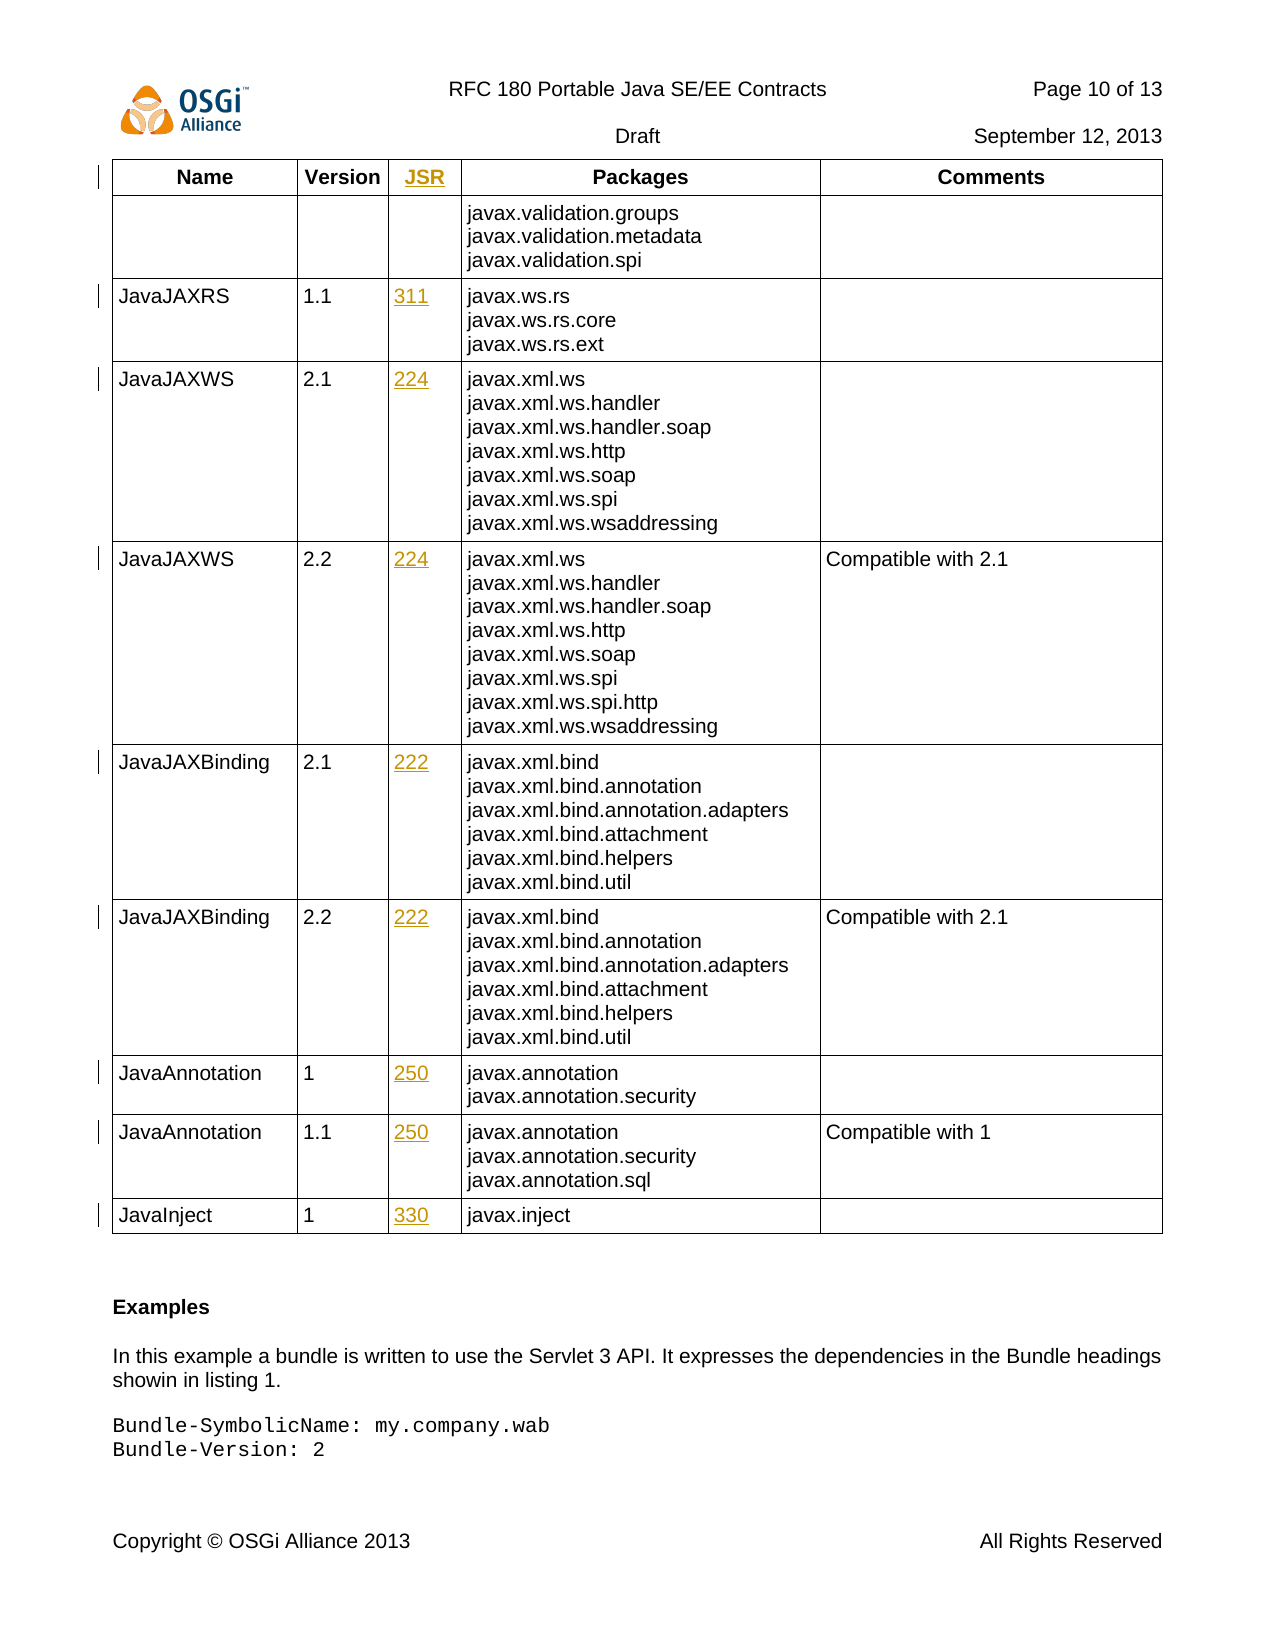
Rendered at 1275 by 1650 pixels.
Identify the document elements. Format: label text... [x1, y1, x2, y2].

table_cell Compatible with 2.1 [821, 542, 1162, 744]
table_cell Compatible with 1 [821, 1115, 1162, 1197]
table_cell javax.xml.ws javax.xml.ws.handler javax.xml.ws.handler.soap javax.xml.ws.http javax.xml.ws.soap javax.xml.ws.spi javax.xml.ws.spi.http javax.xml.ws.wsaddressing [462, 542, 820, 744]
table_header Packages [462, 160, 820, 194]
text Examples [112, 1294, 1162, 1318]
table_cell [821, 745, 1162, 899]
table_cell 250 [389, 1056, 461, 1114]
table_cell javax.xml.bind javax.xml.bind.annotation javax.xml.bind.annotation.adapters javax.xml.bind.attachment javax.xml.bind.helpers javax.xml.bind.util [462, 900, 820, 1054]
table_cell 1 [298, 1056, 388, 1114]
table_cell 2.1 [298, 362, 388, 541]
table_cell javax.xml.ws javax.xml.ws.handler javax.xml.ws.handler.soap javax.xml.ws.http javax.xml.ws.soap javax.xml.ws.spi javax.xml.ws.wsaddressing [462, 362, 820, 541]
table_cell javax.ws.rs javax.ws.rs.core javax.ws.rs.ext [462, 279, 820, 361]
table_cell javax.annotation javax.annotation.security javax.annotation.sql [462, 1115, 820, 1197]
table_cell 222 [389, 900, 461, 1054]
table_cell JavaAnnotation [113, 1115, 297, 1197]
table_cell [113, 196, 297, 278]
table_cell [389, 196, 461, 278]
table_cell javax.annotation javax.annotation.security [462, 1056, 820, 1114]
table_cell [821, 196, 1162, 278]
table_cell JavaJAXBinding [113, 745, 297, 899]
table_cell 250 [389, 1115, 461, 1197]
table_cell javax.inject [462, 1199, 820, 1233]
table_cell 1.1 [298, 1115, 388, 1197]
table_cell Compatible with 2.1 [821, 900, 1162, 1054]
text In this example a bundle is written to use the Servlet 3 API. It expresses the dependencies in the Bundle headings showin in listing 1. Bundle-SymbolicName: my.company.wab Bundle-Version: 2 [112, 1343, 1162, 1463]
table_cell 330 [389, 1199, 461, 1233]
table_cell [298, 196, 388, 278]
table_cell 224 [389, 362, 461, 541]
table_cell [821, 362, 1162, 541]
table_cell 222 [389, 745, 461, 899]
table_cell JavaJAXWS [113, 542, 297, 744]
table_cell JavaJAXRS [113, 279, 297, 361]
table_cell 1 [298, 1199, 388, 1233]
table_cell [821, 279, 1162, 361]
table_cell 1.1 [298, 279, 388, 361]
table_header JSR [389, 160, 461, 194]
table_cell javax.validation.groups javax.validation.metadata javax.validation.spi [462, 196, 820, 278]
table_cell 311 [389, 279, 461, 361]
table_cell JavaJAXWS [113, 362, 297, 541]
table_cell 224 [389, 542, 461, 744]
table_cell JavaAnnotation [113, 1056, 297, 1114]
table_cell javax.xml.bind javax.xml.bind.annotation javax.xml.bind.annotation.adapters javax.xml.bind.attachment javax.xml.bind.helpers javax.xml.bind.util [462, 745, 820, 899]
table_header Comments [821, 160, 1162, 194]
table_cell 2.1 [298, 745, 388, 899]
table_cell 2.2 [298, 900, 388, 1054]
table_cell 2.2 [298, 542, 388, 744]
table_header Name [113, 160, 297, 194]
picture [113, 78, 257, 142]
table_header Version [298, 160, 388, 194]
table_cell [821, 1056, 1162, 1114]
table_cell JavaInject [113, 1199, 297, 1233]
table_cell JavaJAXBinding [113, 900, 297, 1054]
table_cell [821, 1199, 1162, 1233]
